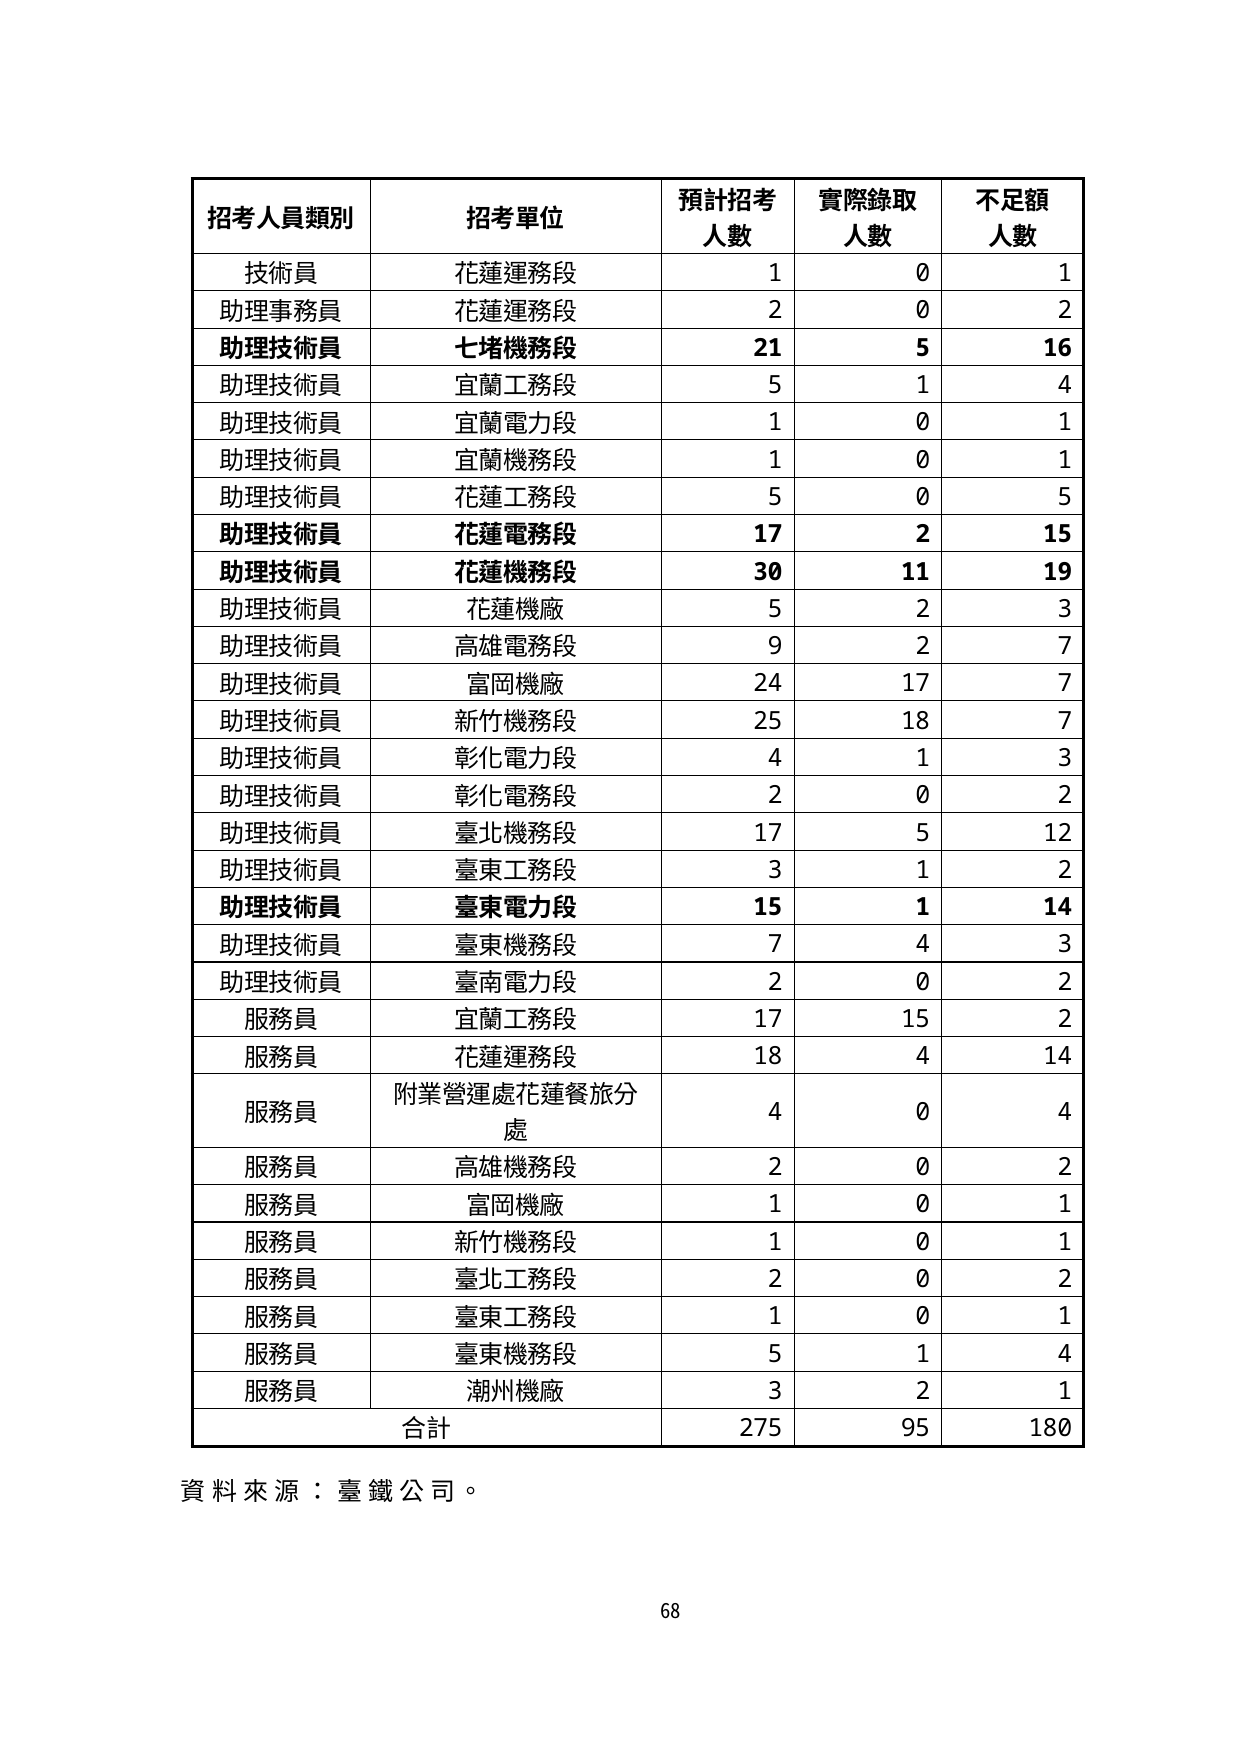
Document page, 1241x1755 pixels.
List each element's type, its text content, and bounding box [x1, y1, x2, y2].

table_cell 合計 [194, 1409, 661, 1445]
table_cell 1 [662, 440, 794, 477]
table_cell 助理技術員 [194, 888, 370, 924]
text 資料來源：臺鐵公司。 [177, 1448, 1063, 1511]
table_cell 7 [942, 664, 1082, 700]
table_cell 花蓮電務段 [371, 515, 661, 551]
table_cell 5 [795, 329, 941, 365]
table_cell 2 [942, 1000, 1082, 1036]
table_cell 服務員 [194, 1297, 370, 1333]
table_cell 5 [662, 366, 794, 402]
table_cell 15 [942, 515, 1082, 551]
table_cell 14 [942, 888, 1082, 924]
table_header 招考單位 [371, 180, 661, 253]
table_cell 2 [662, 963, 794, 999]
table_cell 0 [795, 291, 941, 327]
table_cell 24 [662, 664, 794, 700]
table_cell 助理技術員 [194, 627, 370, 663]
table_cell 臺北機務段 [371, 813, 661, 849]
table_cell 2 [662, 776, 794, 812]
table_cell 花蓮機務段 [371, 552, 661, 588]
table_cell 95 [795, 1409, 941, 1445]
table_header 不足額 人數 [942, 180, 1082, 253]
table_cell 2 [942, 291, 1082, 327]
table_cell 宜蘭電力段 [371, 403, 661, 439]
table_cell 助理技術員 [194, 552, 370, 588]
table_cell 助理技術員 [194, 776, 370, 812]
table_cell 16 [942, 329, 1082, 365]
table_cell 助理技術員 [194, 701, 370, 738]
table_cell 2 [662, 1260, 794, 1296]
table_cell 0 [795, 1148, 941, 1184]
table_cell 2 [795, 590, 941, 626]
table_cell 2 [942, 776, 1082, 812]
table_cell 助理技術員 [194, 664, 370, 700]
table_cell 17 [662, 813, 794, 849]
table_cell 1 [795, 851, 941, 887]
table_cell 17 [662, 1000, 794, 1036]
table_cell 助理技術員 [194, 590, 370, 626]
table_cell 2 [942, 1148, 1082, 1184]
table_cell 臺北工務段 [371, 1260, 661, 1296]
table_cell 花蓮運務段 [371, 254, 661, 290]
table_cell 服務員 [194, 1148, 370, 1184]
table_cell 1 [942, 1185, 1082, 1221]
table_cell 5 [942, 478, 1082, 514]
table_cell 臺東工務段 [371, 1297, 661, 1333]
table_cell 3 [662, 1372, 794, 1408]
table_cell 0 [795, 440, 941, 477]
table_cell 臺東電力段 [371, 888, 661, 924]
table_header 預計招考人數 [662, 180, 794, 253]
table_cell 潮州機廠 [371, 1372, 661, 1408]
table_cell 服務員 [194, 1223, 370, 1259]
table_cell 服務員 [194, 1372, 370, 1408]
table_cell 4 [795, 925, 941, 961]
table_cell 12 [942, 813, 1082, 849]
table_cell 1 [942, 254, 1082, 290]
table_cell 4 [942, 1334, 1082, 1371]
table_cell 3 [942, 925, 1082, 961]
table_cell 1 [662, 1297, 794, 1333]
table_cell 服務員 [194, 1037, 370, 1073]
table_cell 4 [662, 739, 794, 775]
table_cell 1 [942, 403, 1082, 439]
table_cell 7 [942, 627, 1082, 663]
table_cell 0 [795, 776, 941, 812]
table_cell 助理技術員 [194, 739, 370, 775]
table_cell 21 [662, 329, 794, 365]
table_cell 0 [795, 1185, 941, 1221]
table_cell 17 [795, 664, 941, 700]
table_cell 15 [662, 888, 794, 924]
table_cell 富岡機廠 [371, 1185, 661, 1221]
table_cell 助理技術員 [194, 403, 370, 439]
table_cell 0 [795, 1223, 941, 1259]
table_cell 助理技術員 [194, 440, 370, 477]
table_cell 助理技術員 [194, 515, 370, 551]
table_cell 4 [942, 1074, 1082, 1147]
table_cell 新竹機務段 [371, 701, 661, 738]
table_cell 3 [662, 851, 794, 887]
table_cell 2 [795, 515, 941, 551]
table_cell 1 [942, 440, 1082, 477]
table_cell 4 [795, 1037, 941, 1073]
table_cell 1 [795, 888, 941, 924]
table_cell 0 [795, 963, 941, 999]
table_cell 0 [795, 254, 941, 290]
table_cell 9 [662, 627, 794, 663]
table_header 招考人員類別 [194, 180, 370, 253]
table_cell 0 [795, 1297, 941, 1333]
table_cell 新竹機務段 [371, 1223, 661, 1259]
table_cell 0 [795, 1260, 941, 1296]
table_cell 花蓮運務段 [371, 1037, 661, 1073]
table_cell 2 [942, 1260, 1082, 1296]
table_cell 助理技術員 [194, 813, 370, 849]
table_cell 275 [662, 1409, 794, 1445]
table_header 實際錄取 人數 [795, 180, 941, 253]
table_cell 2 [795, 1372, 941, 1408]
table_cell 18 [662, 1037, 794, 1073]
table_cell 花蓮機廠 [371, 590, 661, 626]
table_cell 30 [662, 552, 794, 588]
table_cell 宜蘭機務段 [371, 440, 661, 477]
table_cell 11 [795, 552, 941, 588]
table_cell 1 [942, 1372, 1082, 1408]
table_cell 助理技術員 [194, 963, 370, 999]
table_cell 0 [795, 1074, 941, 1147]
table_cell 高雄電務段 [371, 627, 661, 663]
table_cell 5 [662, 590, 794, 626]
table_cell 助理技術員 [194, 851, 370, 887]
table_cell 2 [942, 851, 1082, 887]
table_cell 宜蘭工務段 [371, 366, 661, 402]
table_cell 7 [942, 701, 1082, 738]
table_cell 臺東機務段 [371, 925, 661, 961]
table_cell 25 [662, 701, 794, 738]
table_cell 服務員 [194, 1074, 370, 1147]
table_cell 18 [795, 701, 941, 738]
table_cell 服務員 [194, 1185, 370, 1221]
table_cell 彰化電力段 [371, 739, 661, 775]
table_cell 服務員 [194, 1000, 370, 1036]
table_cell 技術員 [194, 254, 370, 290]
table_cell 助理技術員 [194, 329, 370, 365]
table_cell 花蓮工務段 [371, 478, 661, 514]
table_cell 花蓮運務段 [371, 291, 661, 327]
table_cell 1 [662, 254, 794, 290]
table_cell 2 [942, 963, 1082, 999]
table_cell 1 [795, 739, 941, 775]
table_cell 0 [795, 403, 941, 439]
table_cell 臺東機務段 [371, 1334, 661, 1371]
table_cell 3 [942, 590, 1082, 626]
table_cell 2 [795, 627, 941, 663]
table_cell 助理技術員 [194, 478, 370, 514]
table_cell 1 [795, 366, 941, 402]
table_cell 1 [942, 1223, 1082, 1259]
table_cell 7 [662, 925, 794, 961]
table_cell 2 [662, 1148, 794, 1184]
table_cell 2 [662, 291, 794, 327]
table_cell 服務員 [194, 1260, 370, 1296]
table_cell 1 [662, 1185, 794, 1221]
table_cell 1 [662, 1223, 794, 1259]
table_cell 5 [795, 813, 941, 849]
table_cell 1 [662, 403, 794, 439]
table_cell 4 [662, 1074, 794, 1147]
table_cell 服務員 [194, 1334, 370, 1371]
table_cell 宜蘭工務段 [371, 1000, 661, 1036]
table_cell 180 [942, 1409, 1082, 1445]
table_cell 1 [795, 1334, 941, 1371]
table_cell 5 [662, 1334, 794, 1371]
table_cell 19 [942, 552, 1082, 588]
table_cell 彰化電務段 [371, 776, 661, 812]
table_cell 助理技術員 [194, 366, 370, 402]
table_cell 0 [795, 478, 941, 514]
table_cell 臺東工務段 [371, 851, 661, 887]
table_cell 3 [942, 739, 1082, 775]
table_cell 助理事務員 [194, 291, 370, 327]
table_cell 高雄機務段 [371, 1148, 661, 1184]
table_cell 臺南電力段 [371, 963, 661, 999]
table_cell 17 [662, 515, 794, 551]
table_cell 14 [942, 1037, 1082, 1073]
table_cell 5 [662, 478, 794, 514]
table_cell 富岡機廠 [371, 664, 661, 700]
table_cell 1 [942, 1297, 1082, 1333]
table_cell 附業營運處花蓮餐旅分處 [371, 1074, 661, 1147]
table_cell 助理技術員 [194, 925, 370, 961]
table_cell 4 [942, 366, 1082, 402]
table_cell 七堵機務段 [371, 329, 661, 365]
table_cell 15 [795, 1000, 941, 1036]
